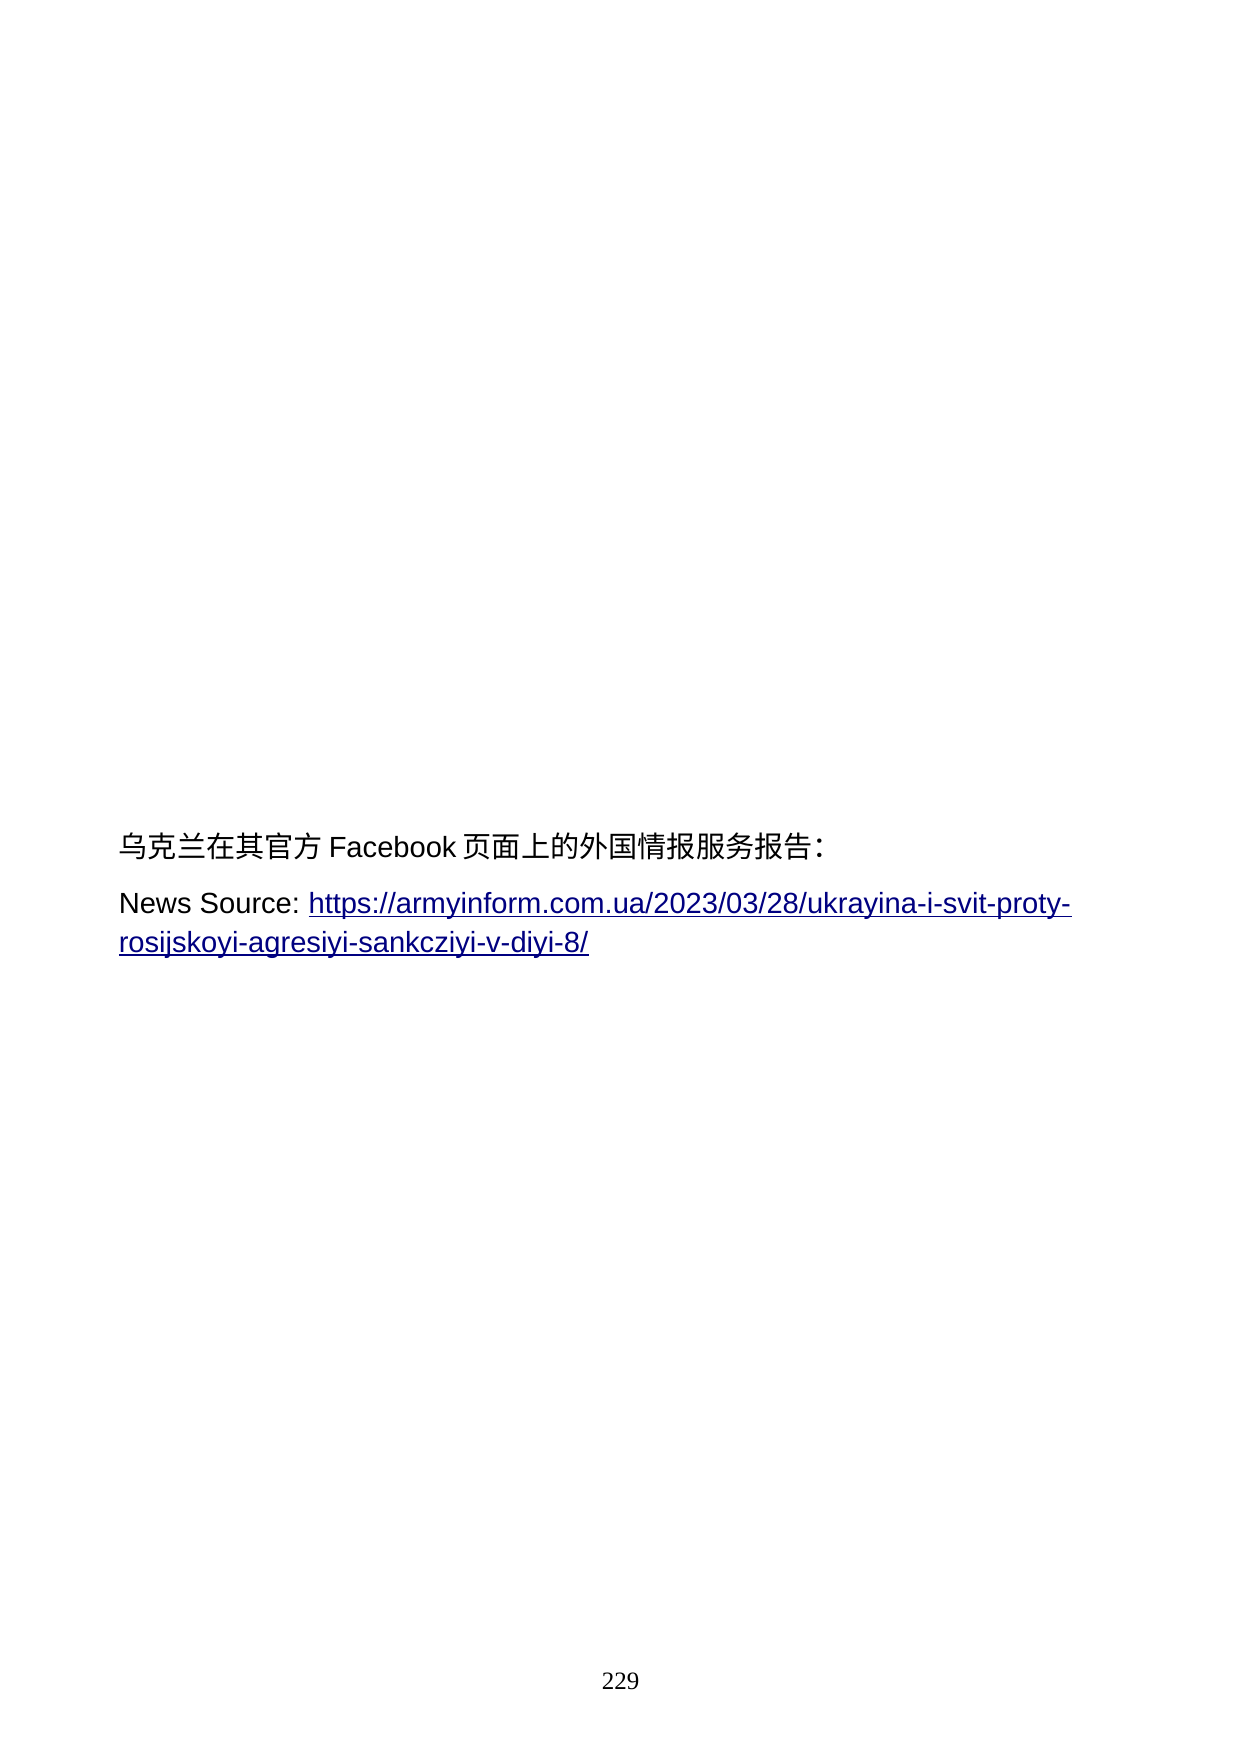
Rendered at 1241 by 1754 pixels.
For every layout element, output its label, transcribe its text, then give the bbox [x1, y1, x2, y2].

text News Source: https://armyinform.com.ua/2023/03/28/ukrayina-i-svit-proty-rosijskoyi-agresiyi-sankcziyi-v-diyi-8/ [118, 886, 1122, 958]
text 乌克兰在其官方Facebook页面上的外国情报服务报告： [118, 118, 1122, 866]
